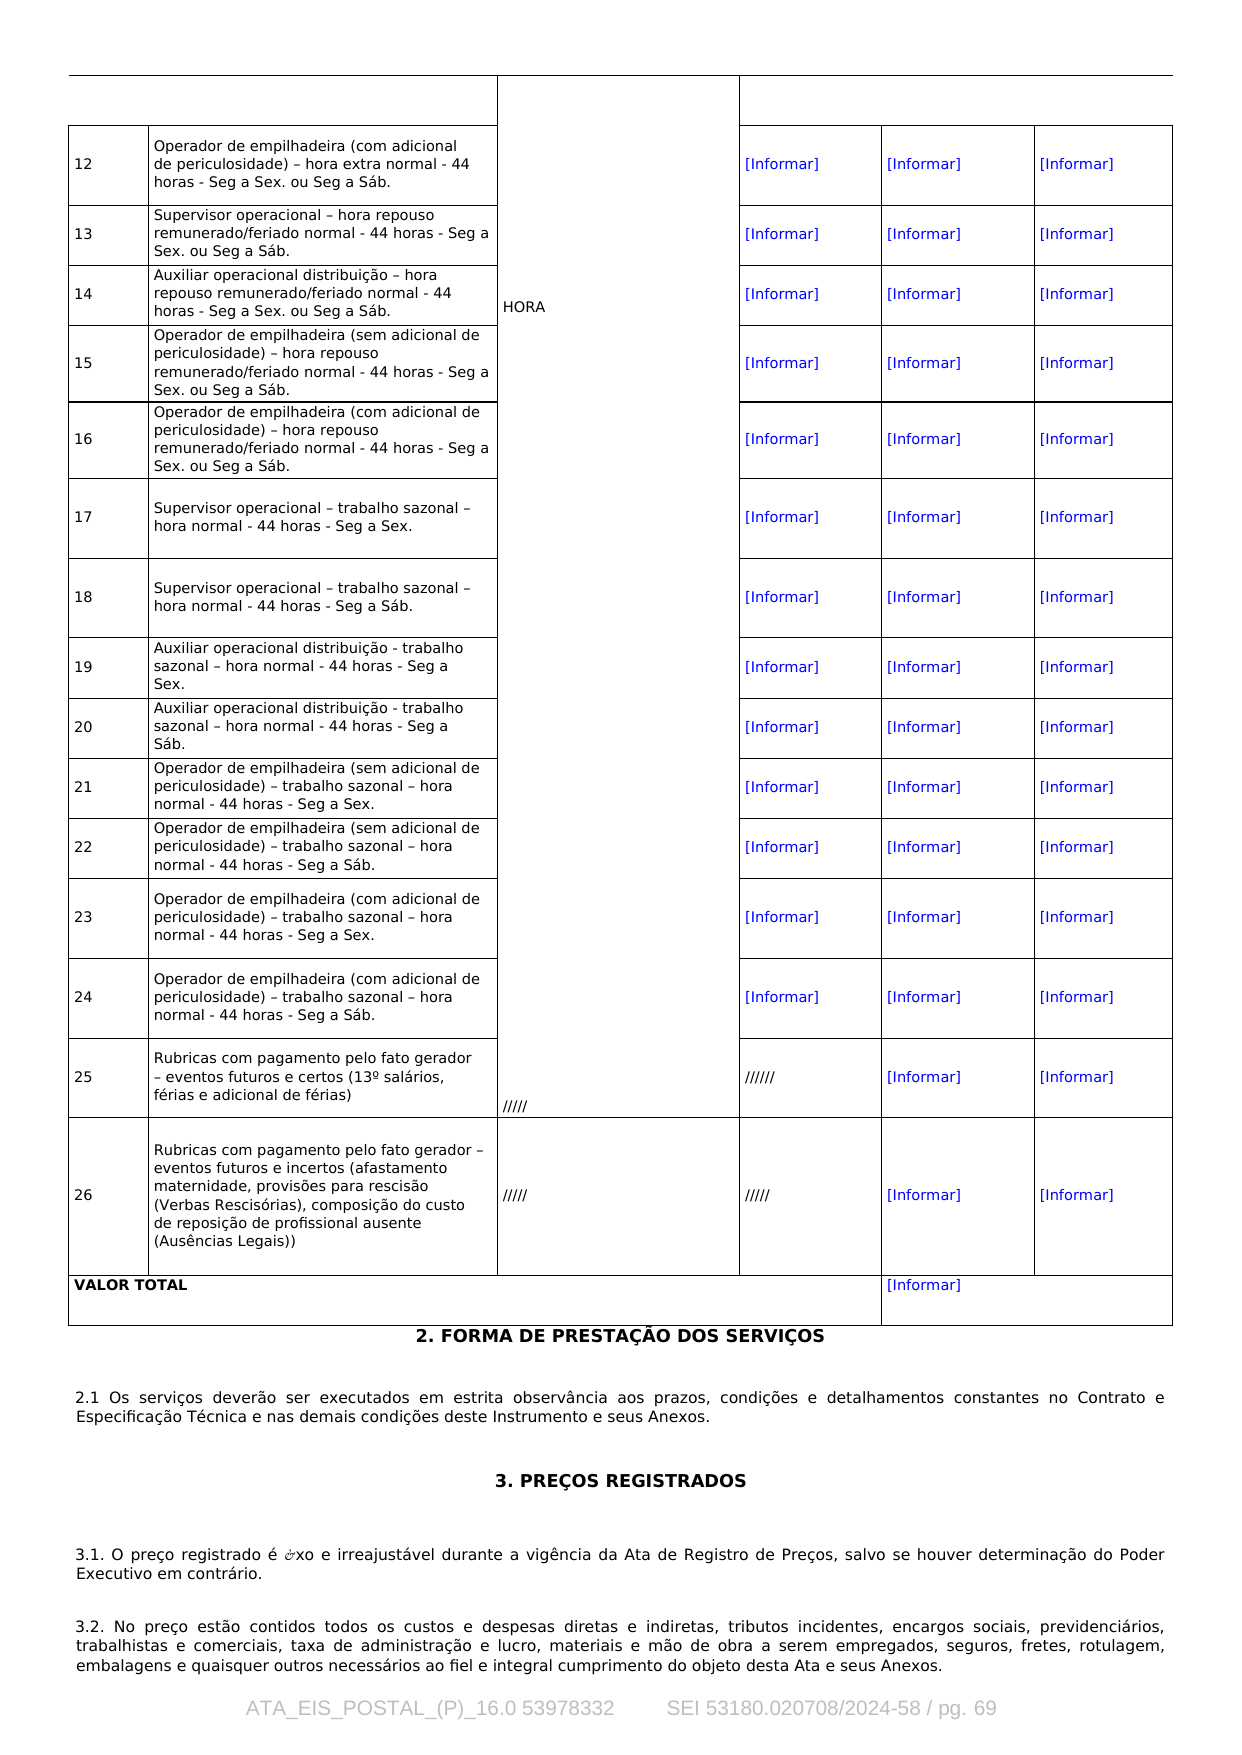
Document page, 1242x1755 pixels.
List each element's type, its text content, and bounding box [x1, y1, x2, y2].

table_cell 23 [69, 879, 148, 958]
table_cell HORA ///// [498, 125, 739, 1117]
table_cell [Informar] [882, 1118, 1034, 1275]
table_cell Operador de empilhadeira (com adicional de periculosidade) – hora extra normal - 44 horas - Seg a Sex. ou Seg a Sáb. [149, 126, 497, 204]
table_cell [Informar] [740, 879, 881, 958]
table_cell [Informar] [1035, 638, 1172, 697]
table_cell [Informar] [740, 479, 881, 557]
table_cell [Informar] [882, 559, 1034, 637]
table_cell Operador de empilhadeira (sem adicional de periculosidade) – hora repouso remunerado/feriado normal - 44 horas - Seg a Sex. ou Seg a Sáb. [149, 326, 497, 401]
table_cell 22 [69, 819, 148, 878]
table_cell [Informar] [882, 266, 1034, 325]
table_cell [Informar] [882, 959, 1034, 1037]
table_cell [Informar] [882, 759, 1034, 818]
table_cell [Informar] [740, 759, 881, 818]
table_cell [Informar] [1035, 1039, 1172, 1117]
table_cell Supervisor operacional – trabalho sazonal – hora normal - 44 horas - Seg a Sáb. [149, 559, 497, 637]
table_cell [740, 76, 1173, 125]
table_cell Operador de empilhadeira (com adicional de periculosidade) – trabalho sazonal – hora normal - 44 horas - Seg a Sex. [149, 879, 497, 958]
table_cell [Informar] [1035, 879, 1172, 958]
table_cell [Informar] [1035, 126, 1172, 204]
table_cell [Informar] [740, 699, 881, 758]
table_cell [Informar] [1035, 1118, 1172, 1275]
subtitle 3. PREÇOS REGISTRADOS [71, 1471, 1171, 1492]
table_cell [Informar] [1035, 326, 1172, 401]
table_cell [Informar] [882, 879, 1034, 958]
table_cell [Informar] [740, 959, 881, 1037]
table_cell [Informar] [740, 326, 881, 401]
table_cell Auxiliar operacional distribuição - trabalho sazonal – hora normal - 44 horas - Seg a Sex. [149, 638, 497, 697]
table_cell 14 [69, 266, 148, 325]
table_cell [Informar] [882, 326, 1034, 401]
table_cell Auxiliar operacional distribuição - trabalho sazonal – hora normal - 44 horas - Seg a Sáb. [149, 699, 497, 758]
table_cell ////// [740, 1039, 881, 1117]
table_cell [Informar] [882, 699, 1034, 758]
table_cell 17 [69, 479, 148, 557]
table_cell 13 [69, 206, 148, 265]
table_cell [Informar] [740, 638, 881, 697]
text 2.1 Os serviços deverão ser executados em estrita observância aos prazos, condições e detalhamentos constantes no Contrato e Especificação Técnica e nas demais condições deste Instrumento e seus Anexos. [75, 1389, 1167, 1426]
table_cell [Informar] [1035, 479, 1172, 557]
table_cell 25 [69, 1039, 148, 1117]
table_cell Rubricas com pagamento pelo fato gerador – eventos futuros e certos (13º salários, férias e adicional de férias) [149, 1039, 497, 1117]
table_cell [Informar] [740, 819, 881, 878]
table_cell VALOR TOTAL [69, 1276, 881, 1325]
table_cell 18 [69, 559, 148, 637]
table_cell [Informar] [1035, 266, 1172, 325]
table_cell 20 [69, 699, 148, 758]
table_cell 16 [69, 403, 148, 478]
table_cell 26 [69, 1118, 148, 1275]
table_cell [Informar] [882, 1276, 1034, 1325]
text 3.1. O preço registrado é xo e irreajustável durante a vigência da Ata de Registro de Preços, salvo se houver determinação do Poder Executivo em contrário. [75, 1545, 1167, 1583]
table_cell Operador de empilhadeira (com adicional de periculosidade) – trabalho sazonal – hora normal - 44 horas - Seg a Sáb. [149, 959, 497, 1037]
table_cell [Informar] [1035, 819, 1172, 878]
table_cell Operador de empilhadeira (com adicional de periculosidade) – hora repouso remunerado/feriado normal - 44 horas - Seg a Sex. ou Seg a Sáb. [149, 403, 497, 478]
table_cell [Informar] [882, 206, 1034, 265]
table_cell Supervisor operacional – hora repouso remunerado/feriado normal - 44 horas - Seg a Sex. ou Seg a Sáb. [149, 206, 497, 265]
table_cell 21 [69, 759, 148, 818]
table_cell 19 [69, 638, 148, 697]
table_cell ///// [498, 1118, 739, 1275]
table_cell [69, 76, 497, 125]
table_cell 15 [69, 326, 148, 401]
table_cell 12 [69, 126, 148, 204]
table_cell [Informar] [1035, 699, 1172, 758]
table_cell [Informar] [882, 819, 1034, 878]
subtitle 2. FORMA DE PRESTAÇÃO DOS SERVIÇOS [71, 1326, 1169, 1346]
table_cell [Informar] [740, 403, 881, 478]
table_cell [Informar] [882, 403, 1034, 478]
table_cell Rubricas com pagamento pelo fato gerador – eventos futuros e incertos (afastamento maternidade, provisões para rescisão (Verbas Rescisórias), composição do custo de reposição de profissional ausente (Ausências Legais)) [149, 1118, 497, 1275]
table_cell Operador de empilhadeira (sem adicional de periculosidade) – trabalho sazonal – hora normal - 44 horas - Seg a Sáb. [149, 819, 497, 878]
table_cell [Informar] [1035, 759, 1172, 818]
table_cell [Informar] [1035, 559, 1172, 637]
text 3.2. No preço estão contidos todos os custos e despesas diretas e indiretas, tributos incidentes, encargos sociais, previdenciários, trabalhistas e comerciais, taxa de administração e lucro, materiais e mão de obra a serem empregados, seguros, fretes, rotulagem, embalagens e quaisquer outros necessários ao fiel e integral cumprimento do objeto desta Ata e seus Anexos. [75, 1618, 1167, 1675]
table_cell Supervisor operacional – trabalho sazonal – hora normal - 44 horas - Seg a Sex. [149, 479, 497, 557]
table_cell Auxiliar operacional distribuição – hora repouso remunerado/feriado normal - 44 horas - Seg a Sex. ou Seg a Sáb. [149, 266, 497, 325]
table_cell ///// [740, 1118, 881, 1275]
table_cell [Informar] [882, 479, 1034, 557]
table_cell [Informar] [1035, 206, 1172, 265]
table_cell 24 [69, 959, 148, 1037]
table_cell [Informar] [740, 126, 881, 204]
table_cell [Informar] [740, 559, 881, 637]
table_cell [498, 76, 739, 125]
table_cell [Informar] [1035, 403, 1172, 478]
table_cell Operador de empilhadeira (sem adicional de periculosidade) – trabalho sazonal – hora normal - 44 horas - Seg a Sex. [149, 759, 497, 818]
table_cell [Informar] [1035, 959, 1172, 1037]
table_cell [Informar] [882, 1039, 1034, 1117]
table_cell [Informar] [740, 206, 881, 265]
table_cell [1035, 1276, 1172, 1325]
table_cell [Informar] [882, 638, 1034, 697]
table_cell [Informar] [740, 266, 881, 325]
table_cell [Informar] [882, 126, 1034, 204]
